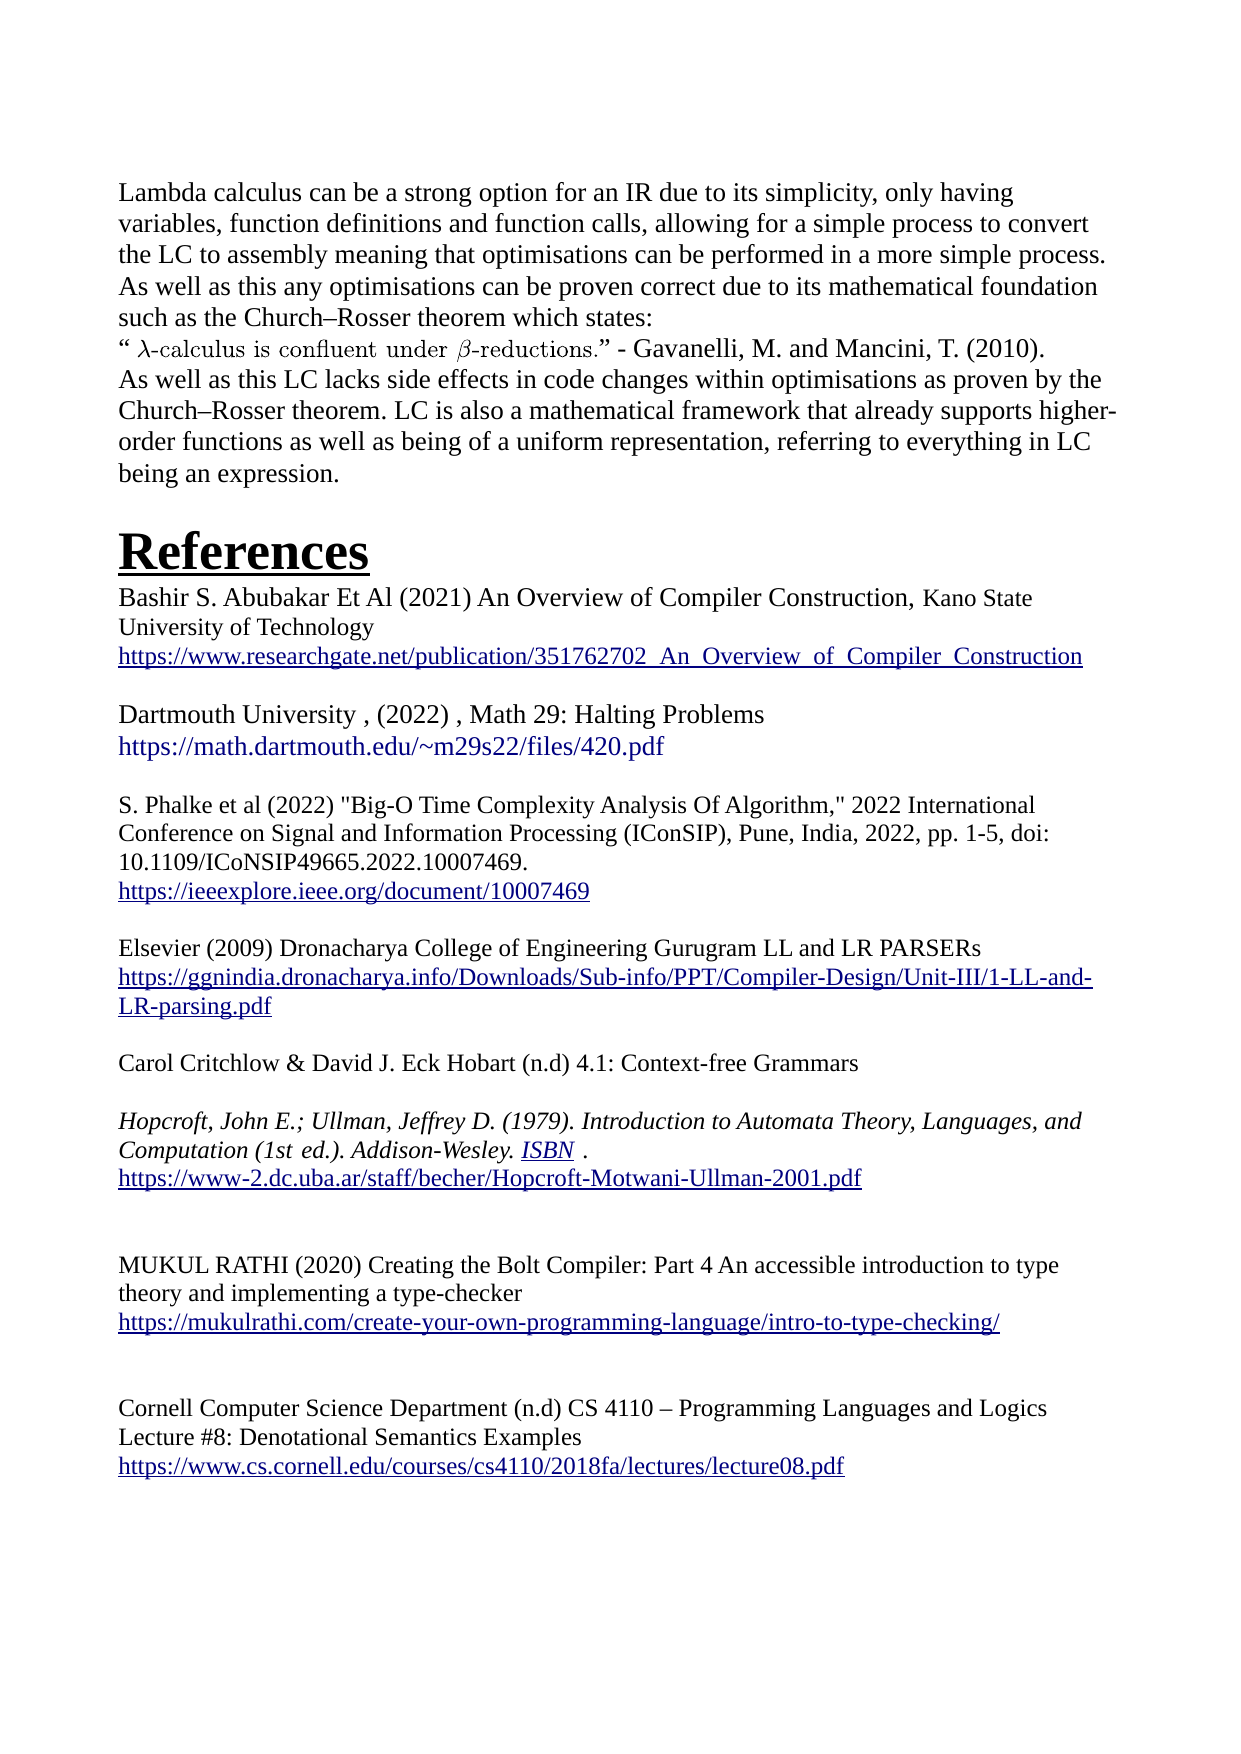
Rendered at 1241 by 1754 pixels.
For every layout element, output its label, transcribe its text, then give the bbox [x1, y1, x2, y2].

text As well as this LC lacks side effects in code changes within optimisations as proven by the Church–Rosser theorem. LC is also a mathematical framework that already supports higher-order functions as well as being of a uniform representation, referring to everything in LC being an expression. [118, 363, 1122, 488]
text https://www-2.dc.uba.ar/staff/becher/Hopcroft-Motwani-Ullman-2001.pdf [118, 1163, 1122, 1192]
text Carol Critchlow & David J. Eck Hobart (n.d) 4.1: Context-free Grammars [118, 1048, 1122, 1077]
text Cornell Computer Science Department (n.d) CS 4110 – Programming Languages and Logics Lecture #8: Denotational Semantics Examples [118, 1393, 1122, 1451]
text Bashir S. Abubakar Et Al (2021) An Overview of Compiler Construction, Kano State University of Technology https://www.researchgate.net/publication/351762702_An_Overview_of_Compiler_Construction [118, 581, 1122, 670]
text “ ” - Gavanelli, M. and Mancini, T. (2010). [118, 332, 1122, 363]
text https://ieeexplore.ieee.org/document/10007469 [118, 876, 1122, 905]
text MUKUL RATHI (2020) Creating the Bolt Compiler: Part 4 An accessible introduction to type theory and implementing a type-checker [118, 1250, 1122, 1307]
text https://ggnindia.dronacharya.info/Downloads/Sub-info/PPT/Compiler-Design/Unit-III/1-LL-and-LR-parsing.pdf [118, 962, 1122, 1020]
text Hopcroft, John E.; Ullman, Jeffrey D. (1979). Introduction to Automata Theory, Languages, and Computation (1st ed.). Addison-Wesley. ISBN . [118, 1106, 1122, 1163]
text https://www.cs.cornell.edu/courses/cs4110/2018fa/lectures/lecture08.pdf [118, 1451, 1122, 1480]
text Elsevier (2009) Dronacharya College of Engineering Gurugram LL and LR PARSERs [118, 933, 1122, 962]
text Lambda calculus can be a strong option for an IR due to its simplicity, only having variables, function definitions and function calls, allowing for a simple process to convert the LC to assembly meaning that optimisations can be performed in a more simple process. As well as this any optimisations can be proven correct due to its mathematical foundation such as the Church–Rosser theorem which states: [118, 176, 1122, 332]
text https://math.dartmouth.edu/~m29s22/files/420.pdf [118, 730, 1122, 761]
text https://mukulrathi.com/create-your-own-programming-language/intro-to-type-checking/ [118, 1307, 1122, 1336]
text References [118, 519, 1122, 581]
text Dartmouth University , (2022) , Math 29: Halting Problems [118, 699, 1122, 730]
text S. Phalke et al (2022) "Big-O Time Complexity Analysis Of Algorithm," 2022 International Conference on Signal and Information Processing (IConSIP), Pune, India, 2022, pp. 1-5, doi: 10.1109/ICoNSIP49665.2022.10007469. [118, 790, 1122, 876]
